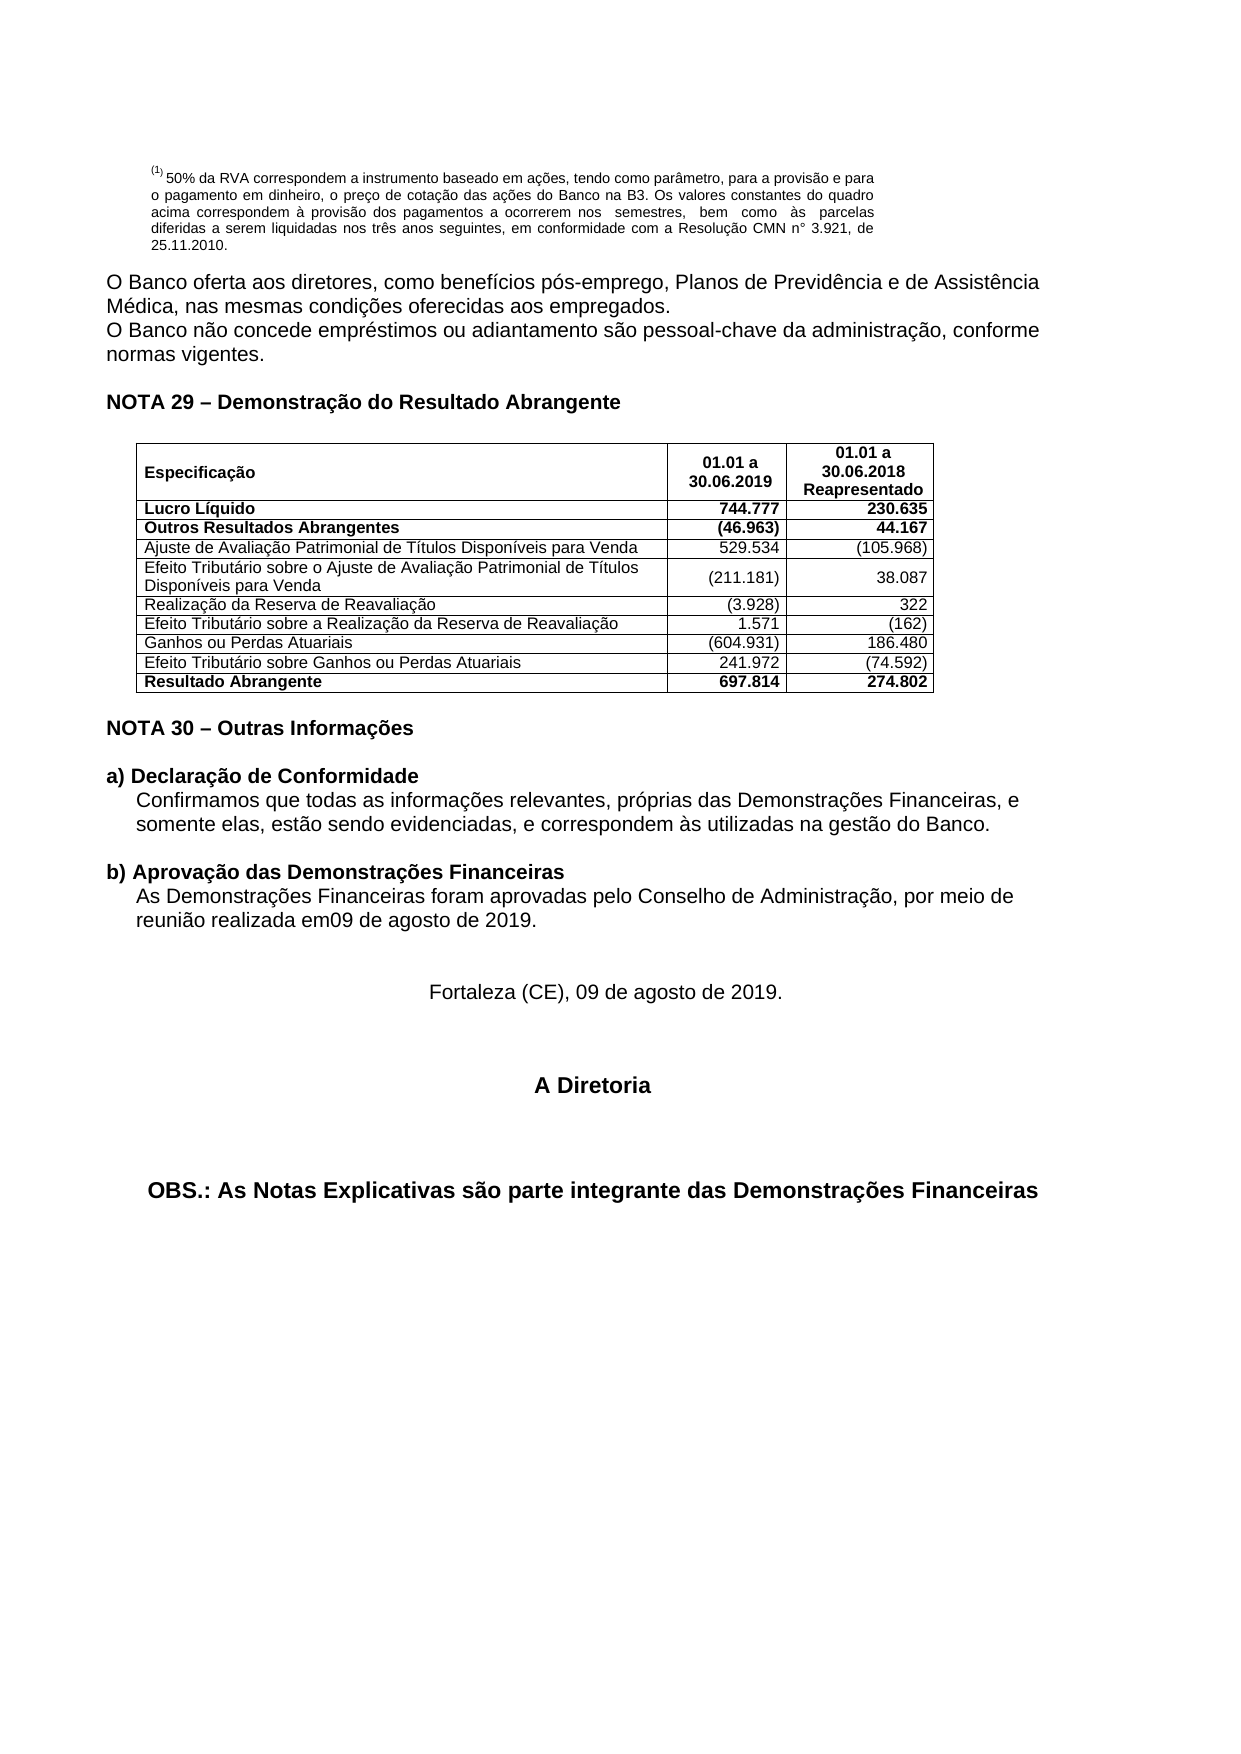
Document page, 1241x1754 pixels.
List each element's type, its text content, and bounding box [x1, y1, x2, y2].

text NOTA 30 – Outras Informações [106, 716, 1226, 740]
table_cell 230.635 [787, 501, 933, 519]
table_cell 529.534 [668, 540, 786, 558]
table_cell 186.480 [787, 635, 933, 653]
subtitle NOTA 29 – Demonstração do Resultado Abrangente [106, 389, 1226, 413]
text O Banco não concede empréstimos ou adiantamento são pessoal-chave da administração, conforme normas vigentes. [106, 318, 1058, 366]
table_cell (604.931) [668, 635, 786, 653]
table_cell Ganhos ou Perdas Atuariais [137, 635, 667, 653]
table_cell Efeito Tributário sobre Ganhos ou Perdas Atuariais [137, 654, 667, 672]
table_cell 44.167 [787, 520, 933, 538]
table_cell 38.087 [787, 559, 933, 596]
table_cell 744.777 [668, 501, 786, 519]
text Fortaleza (CE), 09 de agosto de 2019. [429, 980, 1226, 1004]
table_cell (46.963) [668, 520, 786, 538]
table_cell (105.968) [787, 540, 933, 558]
text Confirmamos que todas as informações relevantes, próprias das Demonstrações Financeiras, e somente elas, estão sendo evidenciadas, e correspondem às utilizadas na gestão do Banco. [136, 788, 1058, 836]
table_cell (3.928) [668, 597, 786, 615]
table_cell Realização da Reserva de Reavaliação [137, 597, 667, 615]
table_cell Resultado Abrangente [137, 674, 667, 692]
text O Banco oferta aos diretores, como benefícios pós-emprego, Planos de Previdência e de Assistência Médica, nas mesmas condições oferecidas aos empregados. [106, 270, 1058, 318]
table_cell (211.181) [668, 559, 786, 596]
subtitle Aprovação das Demonstrações Financeiras [106, 860, 1226, 884]
table_header 01.01 a 30.06.2018 Reapresentado [787, 444, 933, 500]
table_cell 241.972 [668, 654, 786, 672]
table_header Especificação [137, 444, 667, 500]
table_cell Efeito Tributário sobre a Realização da Reserva de Reavaliação [137, 616, 667, 634]
text OBS.: As Notas Explicativas são parte integrante das Demonstrações Financeiras [145, 1177, 1041, 1204]
table_cell Lucro Líquido [137, 501, 667, 519]
text A Diretoria [144, 1072, 1041, 1098]
table_cell 322 [787, 597, 933, 615]
table_header 01.01 a 30.06.2019 [668, 444, 786, 500]
table_cell (74.592) [787, 654, 933, 672]
table_cell 1.571 [668, 616, 786, 634]
table_cell (162) [787, 616, 933, 634]
list Declaração de Conformidade [106, 764, 1226, 788]
table_cell Ajuste de Avaliação Patrimonial de Títulos Disponíveis para Venda [137, 540, 667, 558]
table_cell 697.814 [668, 674, 786, 692]
text (1) 50% da RVA correspondem a instrumento baseado em ações, tendo como parâmetro, para a provisão e para o pagamento em dinheiro, o preço de cotação das ações do Banco na B3. Os valores constantes do quadro acima correspondem à provisão dos pagamentos a ocorrerem nos semestres, bem como às parcelas diferidas a serem liquidadas nos três anos seguintes, em conformidade com a Resolução CMN n° 3.921, de 25.11.2010. [151, 164, 875, 253]
table_cell Outros Resultados Abrangentes [137, 520, 667, 538]
table_cell Efeito Tributário sobre o Ajuste de Avaliação Patrimonial de Títulos Disponíveis para Venda [137, 559, 667, 596]
text As Demonstrações Financeiras foram aprovadas pelo Conselho de Administração, por meio de reunião realizada em09 de agosto de 2019. [136, 884, 1058, 932]
table_cell 274.802 [787, 674, 933, 692]
